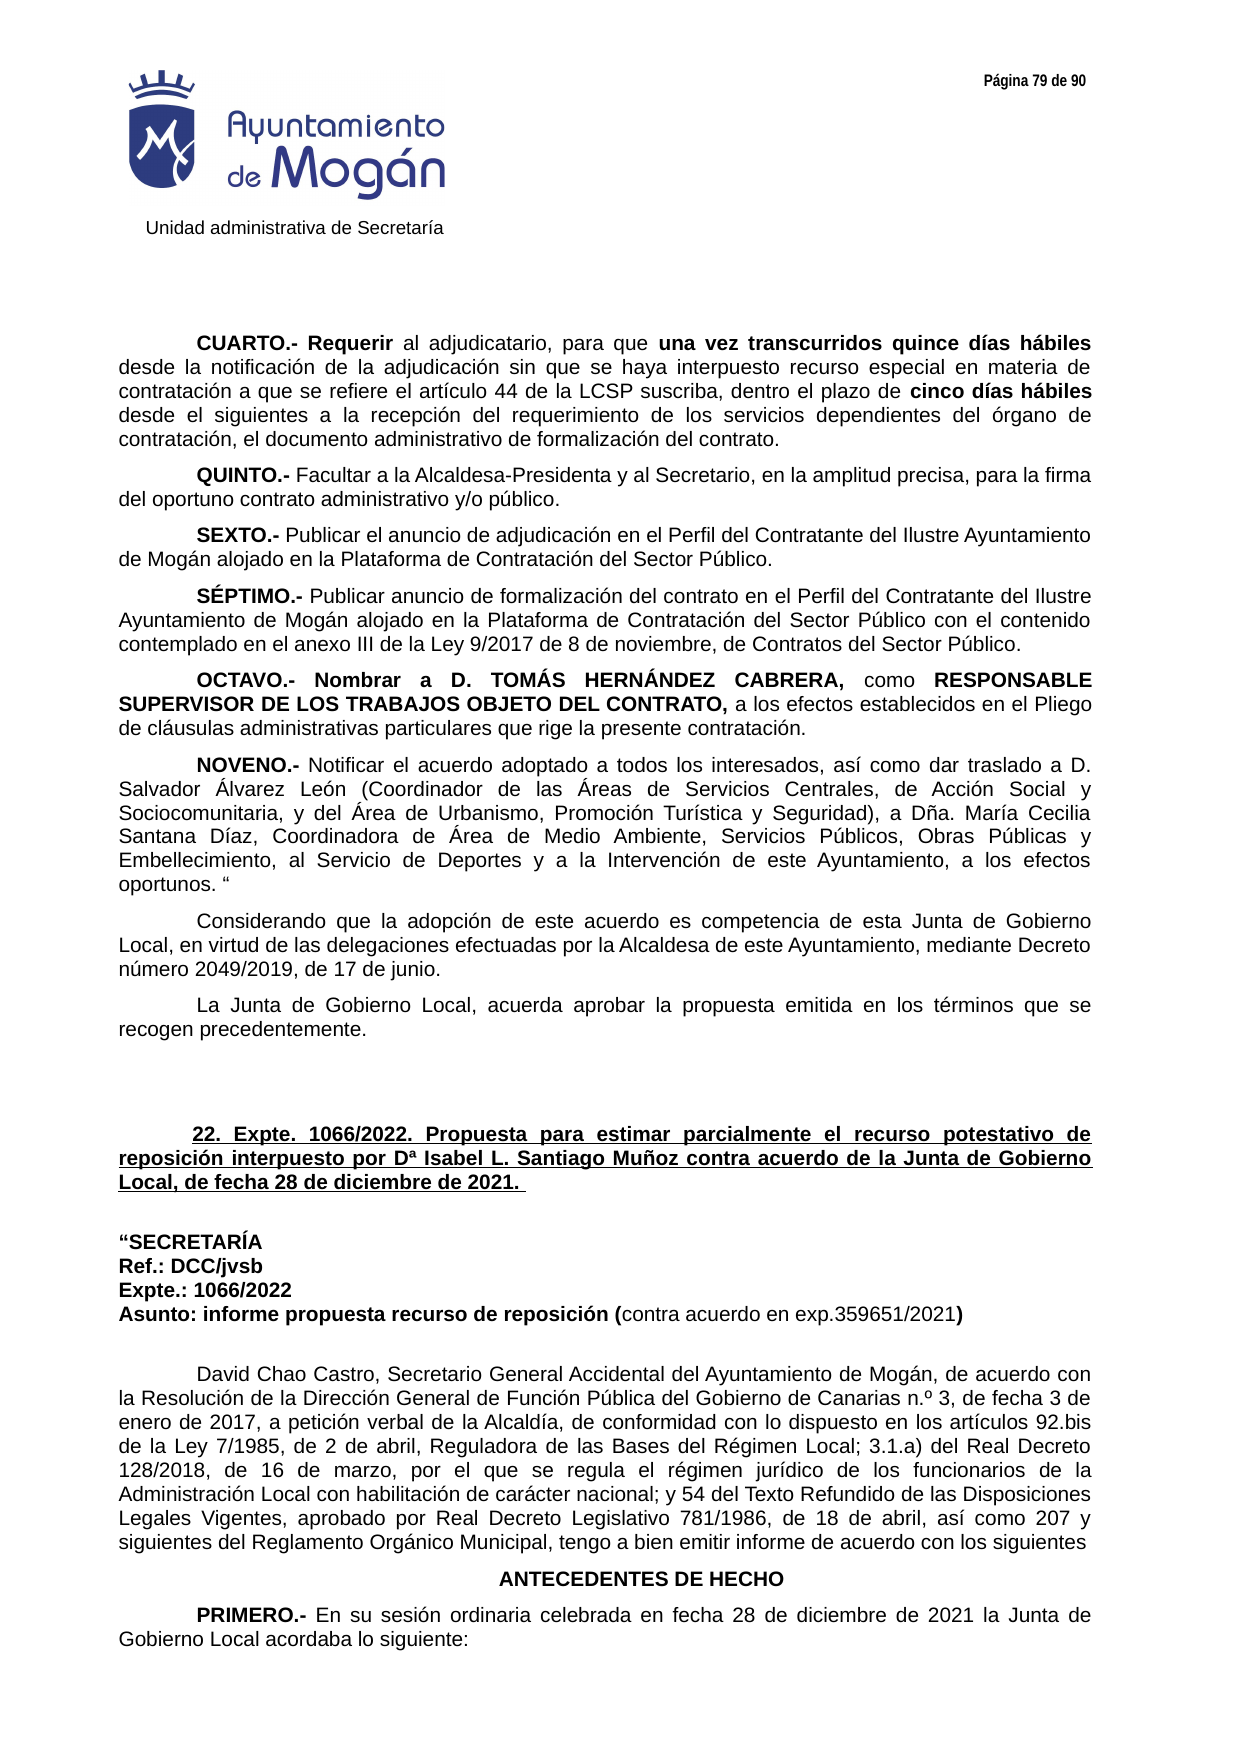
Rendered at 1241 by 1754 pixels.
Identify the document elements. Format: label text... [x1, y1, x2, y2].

text CUARTO.- Requerir al adjudicatario, para que una vez transcurridos quince días hábiles desde la notificación de la adjudicación sin que se haya interpuesto recurso especial en materia de contratación a que se refiere el artículo 44 de la LCSP suscriba, dentro el plazo de cinco días hábiles desde el siguientes a la recepción del requerimiento de los servicios dependientes del órgano de contratación, el documento administrativo de formalización del contrato. [118, 331, 1092, 450]
text PRIMERO.- En su sesión ordinaria celebrada en fecha 28 de diciembre de 2021 la Junta de Gobierno Local acordaba lo siguiente: [118, 1603, 1092, 1651]
text SÉPTIMO.- Publicar anuncio de formalización del contrato en el Perfil del Contratante del Ilustre Ayuntamiento de Mogán alojado en la Plataforma de Contratación del Sector Público con el contenido contemplado en el anexo III de la Ley 9/2017 de 8 de noviembre, de Contratos del Sector Público. [118, 584, 1092, 656]
text Asunto: informe propuesta recurso de reposición (contra acuerdo en exp.359651/2021) [118, 1302, 1092, 1326]
text David Chao Castro, Secretario General Accidental del Ayuntamiento de Mogán, de acuerdo con la Resolución de la Dirección General de Función Pública del Gobierno de Canarias n.º 3, de fecha 3 de enero de 2017, a petición verbal de la Alcaldía, de conformidad con lo dispuesto en los artículos 92.bis de la Ley 7/1985, de 2 de abril, Reguladora de las Bases del Régimen Local; 3.1.a) del Real Decreto 128/2018, de 16 de marzo, por el que se regula el régimen jurídico de los funcionarios de la Administración Local con habilitación de carácter nacional; y 54 del Texto Refundido de las Disposiciones Legales Vigentes, aprobado por Real Decreto Legislativo 781/1986, de 18 de abril, así como 207 y siguientes del Reglamento Orgánico Municipal, tengo a bien emitir informe de acuerdo con los siguientes [118, 1362, 1092, 1554]
text OCTAVO.- Nombrar a D. TOMÁS HERNÁNDEZ CABRERA, como RESPONSABLE SUPERVISOR DE LOS TRABAJOS OBJETO DEL CONTRATO, a los efectos establecidos en el Pliego de cláusulas administrativas particulares que rige la presente contratación. [118, 668, 1092, 740]
text SEXTO.- Publicar el anuncio de adjudicación en el Perfil del Contratante del Ilustre Ayuntamiento de Mogán alojado en la Plataforma de Contratación del Sector Público. [118, 523, 1092, 571]
text NOVENO.- Notificar el acuerdo adoptado a todos los interesados, así como dar traslado a D. Salvador Álvarez León (Coordinador de las Áreas de Servicios Centrales, de Acción Social y Sociocomunitaria, y del Área de Urbanismo, Promoción Turística y Seguridad), a Dña. María Cecilia Santana Díaz, Coordinadora de Área de Medio Ambiente, Servicios Públicos, Obras Públicas y Embellecimiento, al Servicio de Deportes y a la Intervención de este Ayuntamiento, a los efectos oportunos. “ [118, 752, 1092, 896]
text Expte.: 1066/2022 [118, 1278, 1092, 1302]
text QUINTO.- Facultar a la Alcaldesa-Presidenta y al Secretario, en la amplitud precisa, para la firma del oportuno contrato administrativo y/o público. [118, 463, 1092, 511]
text La Junta de Gobierno Local, acuerda aprobar la propuesta emitida en los términos que se recogen precedentemente. [118, 993, 1092, 1041]
text “SECRETARÍA [118, 1230, 1092, 1254]
picture [128, 70, 445, 206]
text Ref.: DCC/jvsb [118, 1254, 1092, 1278]
text Considerando que la adopción de este acuerdo es competencia de esta Junta de Gobierno Local, en virtud de las delegaciones efectuadas por la Alcaldesa de este Ayuntamiento, mediante Decreto número 2049/2019, de 17 de junio. [118, 909, 1092, 981]
text ANTECEDENTES DE HECHO [118, 1566, 1092, 1590]
text 22. Expte. 1066/2022. Propuesta para estimar parcialmente el recurso potestativo de reposición interpuesto por Dª Isabel L. Santiago Muñoz contra acuerdo de la Junta de Gobierno [118, 1122, 1092, 1167]
text Local, de fecha 28 de diciembre de 2021. [118, 1168, 1092, 1193]
